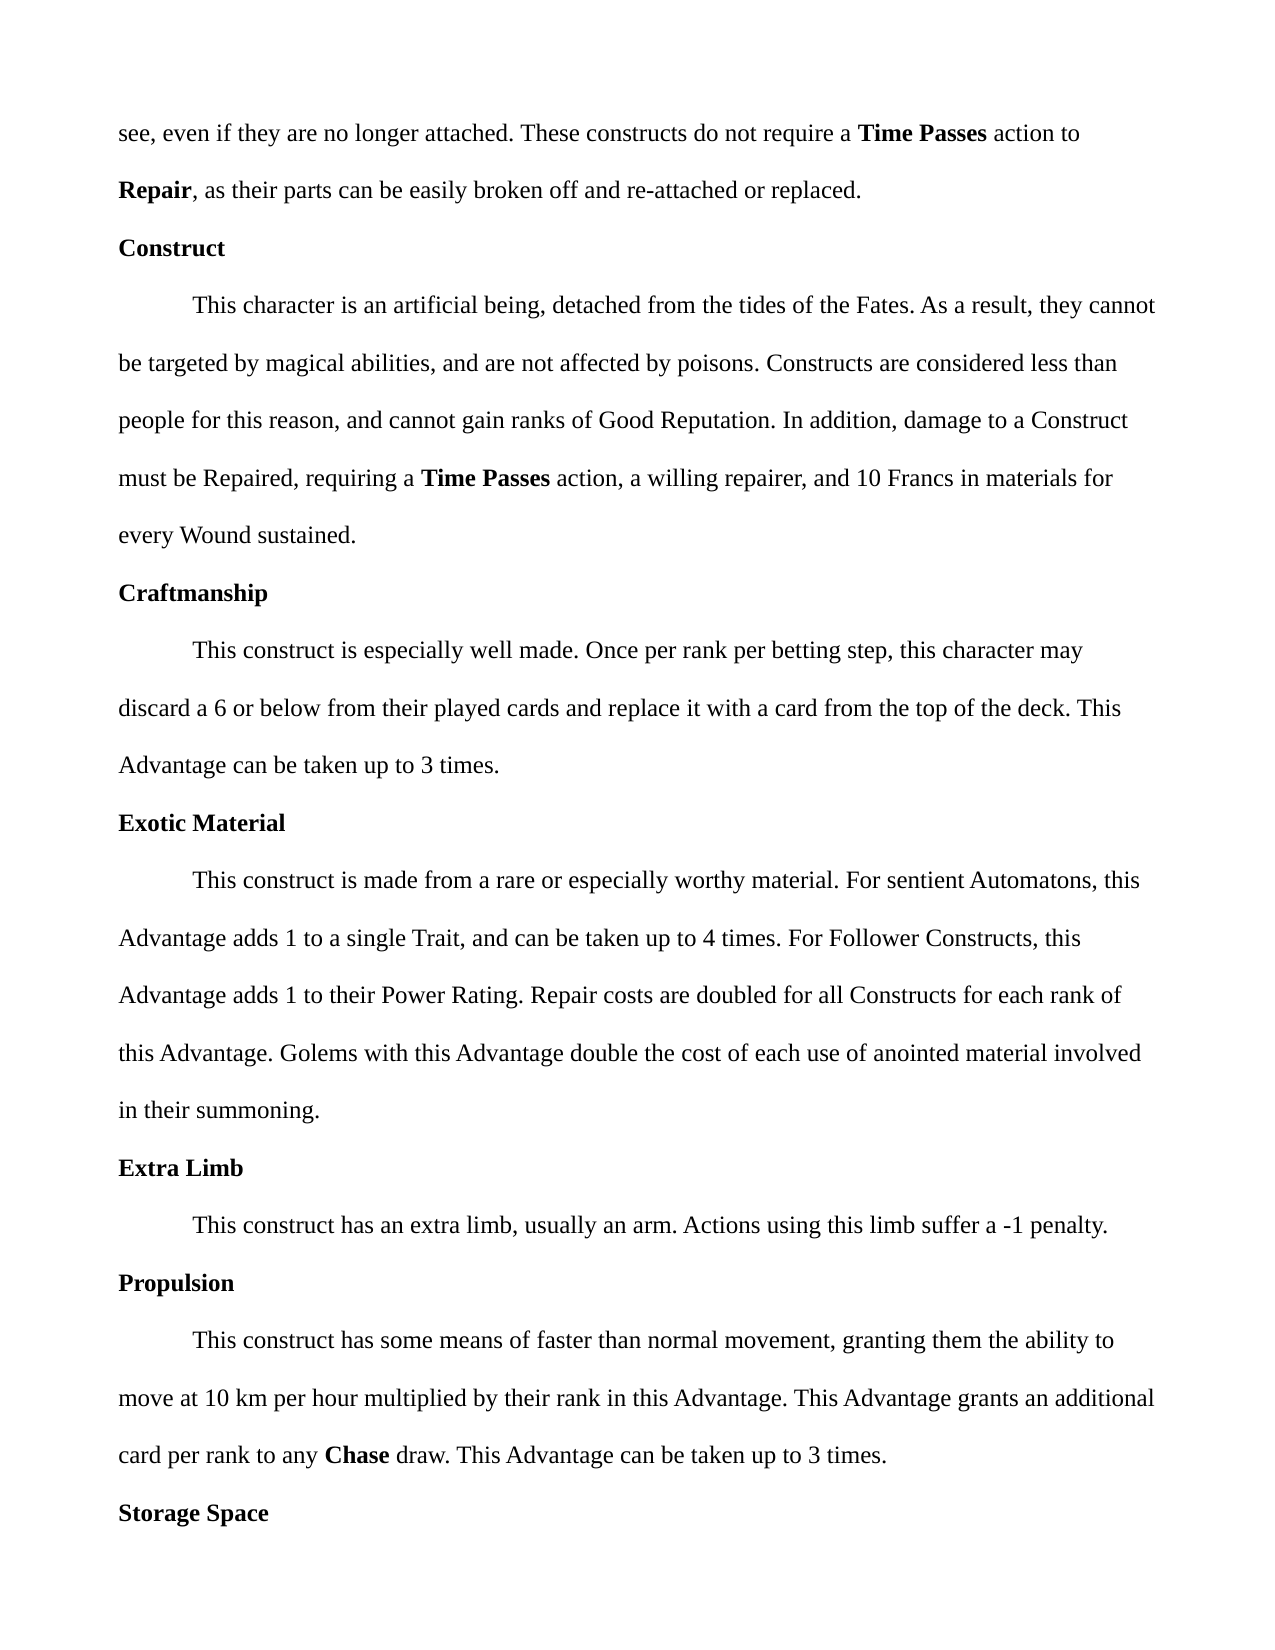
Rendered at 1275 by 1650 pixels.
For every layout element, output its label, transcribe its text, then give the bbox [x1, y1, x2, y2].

text Exotic Material [118, 808, 1157, 837]
text Propulsion [118, 1268, 1157, 1297]
text Storage Space [118, 1498, 1157, 1527]
text Extra Limb [118, 1153, 1157, 1182]
text This construct is especially well made. Once per rank per betting step, this character may discard a 6 or below from their played cards and replace it with a card from the top of the deck. This Advantage can be taken up to 3 times. [118, 636, 1157, 779]
text Construct [118, 233, 1157, 262]
text This construct has some means of faster than normal movement, granting them the ability to move at 10 km per hour multiplied by their rank in this Advantage. This Advantage grants an additional card per rank to any Chase draw. This Advantage can be taken up to 3 times. [118, 1326, 1157, 1469]
text This construct has an extra limb, usually an arm. Actions using this limb suffer a -1 penalty. [118, 1211, 1157, 1239]
text This construct is made from a rare or especially worthy material. For sentient Automatons, this Advantage adds 1 to a single Trait, and can be taken up to 4 times. For Follower Constructs, this Advantage adds 1 to their Power Rating. Repair costs are doubled for all Constructs for each rank of this Advantage. Golems with this Advantage double the cost of each use of anointed material involved in their summoning. [118, 866, 1157, 1124]
text Craftmanship [118, 578, 1157, 607]
text see, even if they are no longer attached. These constructs do not require a Time Passes action to Repair, as their parts can be easily broken off and re-attached or replaced. [118, 118, 1157, 204]
text This character is an artificial being, detached from the tides of the Fates. As a result, they cannot be targeted by magical abilities, and are not affected by poisons. Constructs are considered less than people for this reason, and cannot gain ranks of Good Reputation. In addition, damage to a Construct must be Repaired, requiring a Time Passes action, a willing repairer, and 10 Francs in materials for every Wound sustained. [118, 291, 1157, 549]
